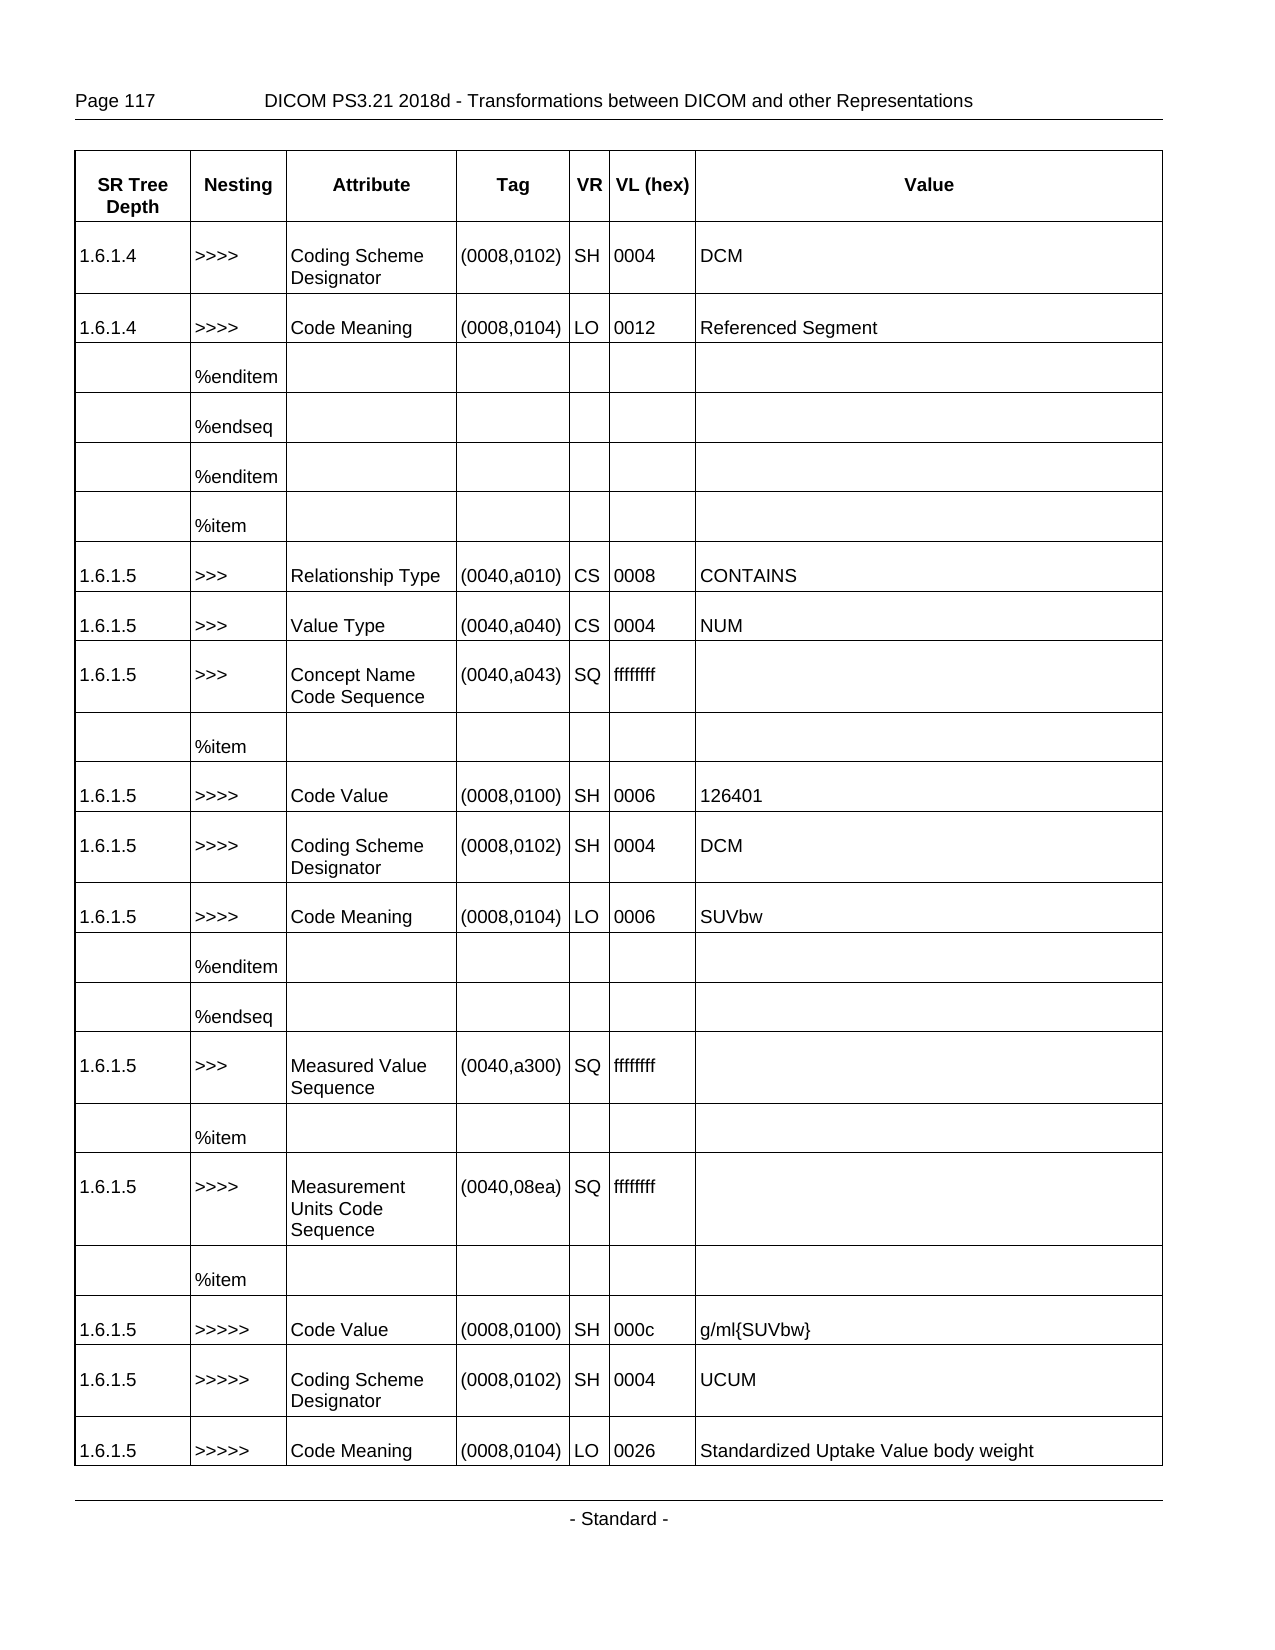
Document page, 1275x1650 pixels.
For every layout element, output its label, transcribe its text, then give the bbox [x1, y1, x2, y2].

table_cell (0040,a300) [457, 1032, 569, 1102]
table_cell [457, 1246, 569, 1295]
table_cell [610, 713, 695, 761]
table_header Tag [457, 151, 569, 221]
table_cell %item [191, 713, 286, 761]
table_cell Value Type [287, 592, 456, 640]
table_cell >>> [191, 592, 286, 640]
table_cell 1.6.1.5 [76, 641, 190, 712]
table_cell [696, 713, 1162, 761]
table_cell Referenced Segment [696, 294, 1162, 342]
table_cell 1.6.1.5 [76, 883, 190, 932]
table_cell g/ml{SUVbw} [696, 1296, 1162, 1344]
table_cell SUVbw [696, 883, 1162, 932]
table_cell >>> [191, 641, 286, 712]
table_cell 1.6.1.5 [76, 762, 190, 811]
table_cell 0006 [610, 762, 695, 811]
table_cell (0040,a043) [457, 641, 569, 712]
table_cell [696, 492, 1162, 541]
table_cell >>>> [191, 883, 286, 932]
table_cell [696, 983, 1162, 1031]
table_cell 1.6.1.5 [76, 1296, 190, 1344]
table_header VR [570, 151, 609, 221]
table_cell [610, 1246, 695, 1295]
table_cell UCUM [696, 1345, 1162, 1416]
table_cell [287, 443, 456, 491]
table_cell 1.6.1.4 [76, 222, 190, 292]
table_cell [76, 492, 190, 541]
table_cell >>> [191, 1032, 286, 1102]
table_header SR Tree Depth [76, 151, 190, 221]
table_cell 1.6.1.5 [76, 592, 190, 640]
table_cell [287, 933, 456, 982]
table_cell SQ [570, 1153, 609, 1245]
table_cell (0008,0104) [457, 883, 569, 932]
table_cell [696, 933, 1162, 982]
table_cell >>>>> [191, 1417, 286, 1465]
table_header Value [696, 151, 1162, 221]
table_cell Standardized Uptake Value body weight [696, 1417, 1162, 1465]
table_cell [570, 933, 609, 982]
table_cell LO [570, 1417, 609, 1465]
table_cell Coding Scheme Designator [287, 222, 456, 292]
table_cell >>>>> [191, 1345, 286, 1416]
table_cell >>> [191, 542, 286, 591]
table_cell [610, 1104, 695, 1152]
table_cell [570, 1246, 609, 1295]
table_cell >>>>> [191, 1296, 286, 1344]
table_cell [457, 1104, 569, 1152]
table_cell [287, 393, 456, 442]
table_cell [570, 492, 609, 541]
table_cell [570, 983, 609, 1031]
table_cell [287, 713, 456, 761]
table_cell [457, 393, 569, 442]
table_cell %enditem [191, 343, 286, 392]
table_cell [457, 343, 569, 392]
table_cell 0006 [610, 883, 695, 932]
table_cell Concept Name Code Sequence [287, 641, 456, 712]
table_cell [696, 1246, 1162, 1295]
table_cell 0004 [610, 222, 695, 292]
table_cell [696, 393, 1162, 442]
table_cell 1.6.1.5 [76, 1153, 190, 1245]
table_cell >>>> [191, 1153, 286, 1245]
table_cell (0008,0102) [457, 1345, 569, 1416]
table_cell Code Value [287, 762, 456, 811]
table_cell %endseq [191, 393, 286, 442]
table_cell [610, 933, 695, 982]
table_cell Code Meaning [287, 883, 456, 932]
table_cell %endseq [191, 983, 286, 1031]
table_cell 0004 [610, 1345, 695, 1416]
table_cell [287, 1104, 456, 1152]
table_cell [610, 983, 695, 1031]
table_cell SH [570, 812, 609, 882]
table_cell CS [570, 542, 609, 591]
table_cell [457, 492, 569, 541]
table_cell (0040,08ea) [457, 1153, 569, 1245]
table_cell [76, 933, 190, 982]
table_cell [610, 343, 695, 392]
table_header VL (hex) [610, 151, 695, 221]
table_cell SH [570, 1296, 609, 1344]
table_cell 126401 [696, 762, 1162, 811]
table_cell CS [570, 592, 609, 640]
table_cell [570, 1104, 609, 1152]
table_cell (0008,0102) [457, 812, 569, 882]
table_cell ffffffff [610, 1153, 695, 1245]
table_cell [76, 1104, 190, 1152]
table_cell (0008,0104) [457, 294, 569, 342]
table_cell 0004 [610, 592, 695, 640]
table_cell [696, 1032, 1162, 1102]
table_cell [610, 443, 695, 491]
table_cell [287, 983, 456, 1031]
table_cell Code Value [287, 1296, 456, 1344]
table_cell %item [191, 1104, 286, 1152]
table_cell [76, 393, 190, 442]
table_cell (0040,a040) [457, 592, 569, 640]
table_cell ffffffff [610, 641, 695, 712]
table_cell [696, 1104, 1162, 1152]
table_cell 0012 [610, 294, 695, 342]
table_cell NUM [696, 592, 1162, 640]
table_cell %item [191, 492, 286, 541]
table_cell SH [570, 1345, 609, 1416]
table_cell >>>> [191, 762, 286, 811]
table_cell 0008 [610, 542, 695, 591]
table_cell 0004 [610, 812, 695, 882]
table_cell %enditem [191, 443, 286, 491]
table_cell [76, 983, 190, 1031]
table_cell (0008,0104) [457, 1417, 569, 1465]
table_cell [610, 492, 695, 541]
table_cell 1.6.1.5 [76, 542, 190, 591]
table_cell SQ [570, 1032, 609, 1102]
table_cell ffffffff [610, 1032, 695, 1102]
table_cell Coding Scheme Designator [287, 812, 456, 882]
table_cell Relationship Type [287, 542, 456, 591]
table_cell Measured Value Sequence [287, 1032, 456, 1102]
table_cell [287, 492, 456, 541]
table_header Nesting [191, 151, 286, 221]
table_cell %enditem [191, 933, 286, 982]
table_cell (0040,a010) [457, 542, 569, 591]
table_cell [76, 1246, 190, 1295]
table_cell >>>> [191, 222, 286, 292]
table_cell [696, 641, 1162, 712]
table_cell SH [570, 762, 609, 811]
table_cell DCM [696, 812, 1162, 882]
table_cell Code Meaning [287, 294, 456, 342]
table_cell (0008,0102) [457, 222, 569, 292]
table_cell [287, 343, 456, 392]
table_cell [76, 713, 190, 761]
table_cell [457, 443, 569, 491]
table_cell 000c [610, 1296, 695, 1344]
table_cell [457, 933, 569, 982]
table_header Attribute [287, 151, 456, 221]
table_cell %item [191, 1246, 286, 1295]
table_cell [570, 393, 609, 442]
table_cell Measurement Units Code Sequence [287, 1153, 456, 1245]
table_cell [570, 443, 609, 491]
table_cell 1.6.1.5 [76, 1345, 190, 1416]
table_cell CONTAINS [696, 542, 1162, 591]
table_cell [457, 713, 569, 761]
table_cell 1.6.1.5 [76, 812, 190, 882]
table_cell SQ [570, 641, 609, 712]
table_cell [76, 343, 190, 392]
table_cell >>>> [191, 812, 286, 882]
table_cell [457, 983, 569, 1031]
table_cell [696, 343, 1162, 392]
table_cell 1.6.1.5 [76, 1032, 190, 1102]
table_cell DCM [696, 222, 1162, 292]
table_cell >>>> [191, 294, 286, 342]
table_cell 1.6.1.4 [76, 294, 190, 342]
table_cell SH [570, 222, 609, 292]
table_cell [696, 443, 1162, 491]
table_cell [570, 713, 609, 761]
table_cell 0026 [610, 1417, 695, 1465]
table_cell (0008,0100) [457, 762, 569, 811]
table_cell Coding Scheme Designator [287, 1345, 456, 1416]
table_cell LO [570, 294, 609, 342]
table_cell [696, 1153, 1162, 1245]
table_cell [76, 443, 190, 491]
table_cell [570, 343, 609, 392]
table_cell (0008,0100) [457, 1296, 569, 1344]
table_cell [287, 1246, 456, 1295]
table_cell 1.6.1.5 [76, 1417, 190, 1465]
table_cell LO [570, 883, 609, 932]
table_cell [610, 393, 695, 442]
table_cell Code Meaning [287, 1417, 456, 1465]
